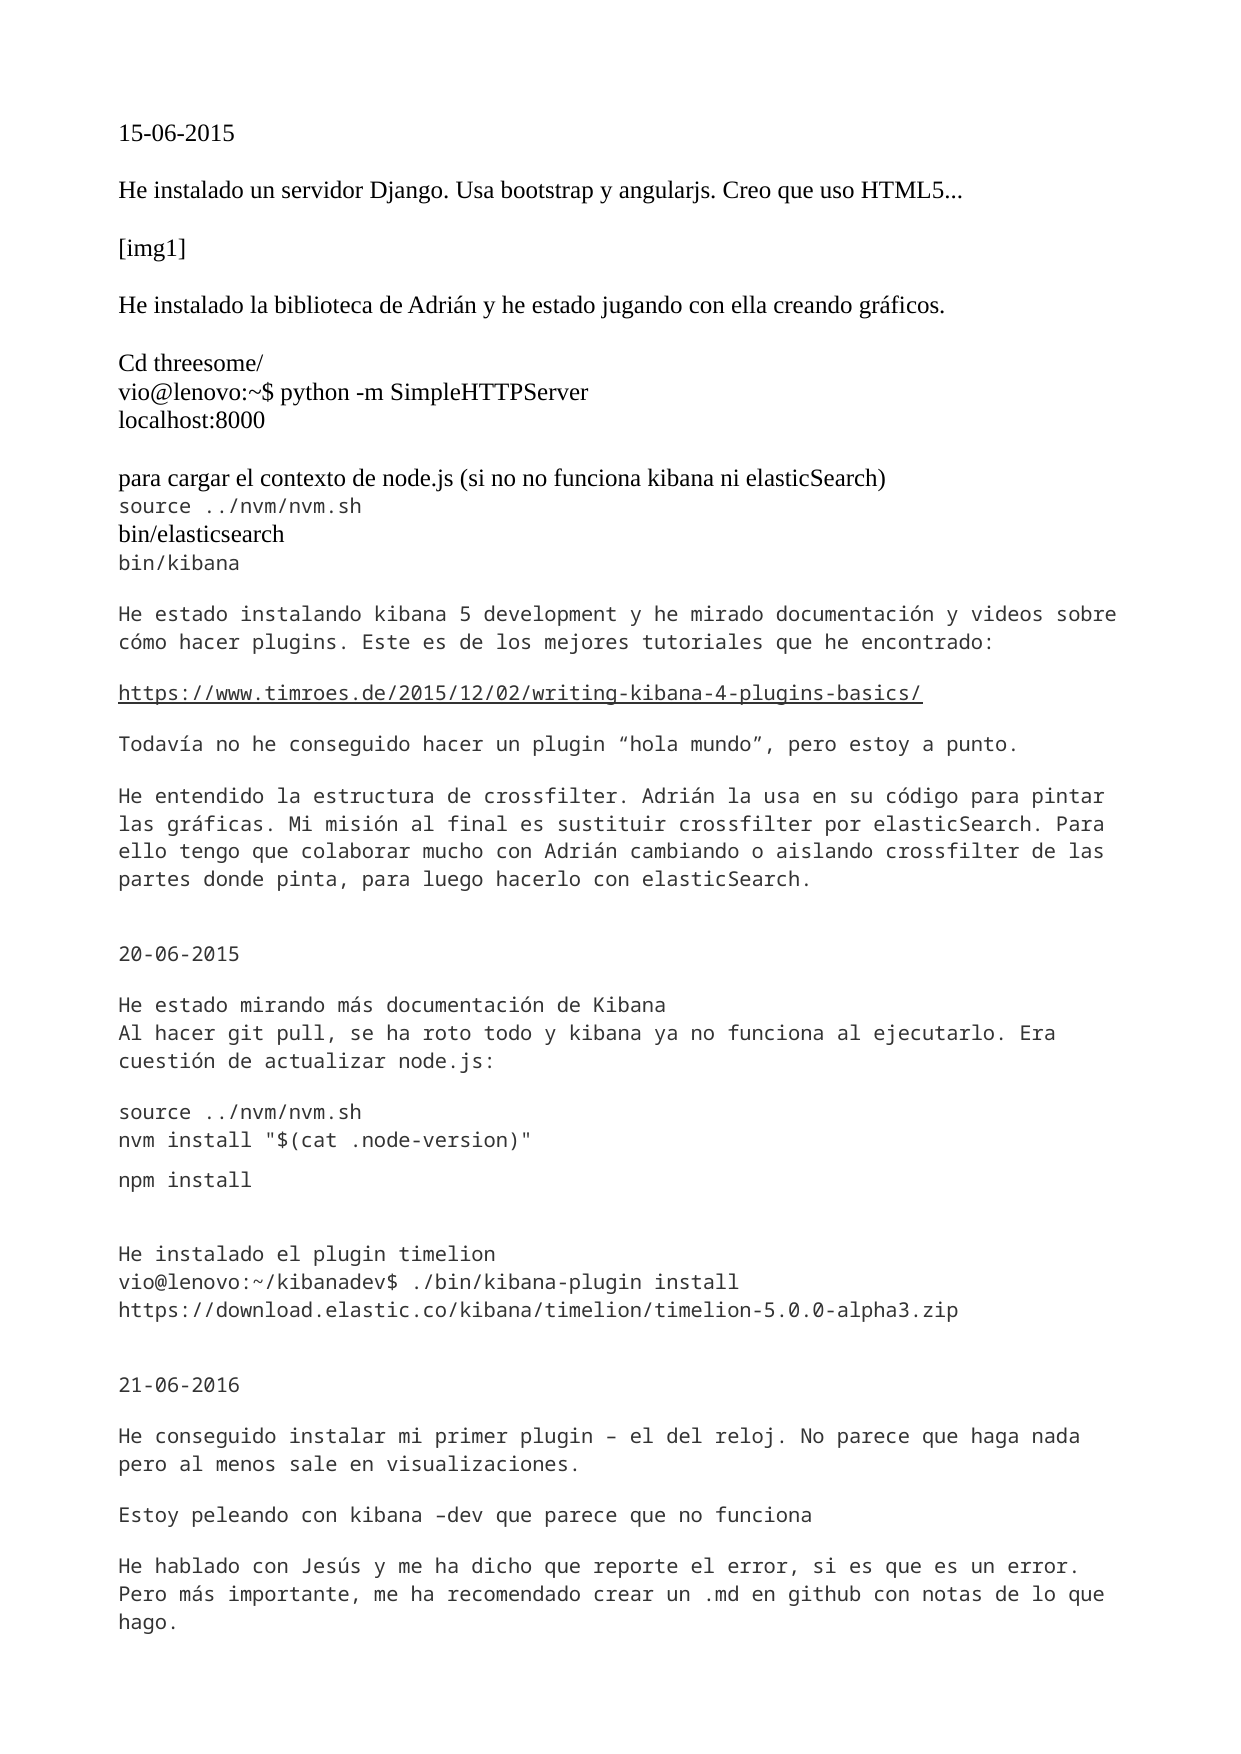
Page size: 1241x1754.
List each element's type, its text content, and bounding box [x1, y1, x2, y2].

text He instalado la biblioteca de Adrián y he estado jugando con ella creando gráficos. [118, 291, 1122, 319]
text source ../nvm/nvm.sh [118, 1098, 1122, 1125]
text vio@lenovo:~/kibanadev$ ./bin/kibana-plugin install https://download.elastic.co/kibana/timelion/timelion-5.0.0-alpha3.zip [118, 1268, 1122, 1323]
text 15-06-2015 [118, 118, 1122, 147]
text Cd threesome/ [118, 348, 1122, 377]
text localhost:8000 [118, 406, 1122, 434]
text He estado instalando kibana 5 development y he mirado documentación y videos sobre cómo hacer plugins. Este es de los mejores tutoriales que he encontrado: [118, 600, 1122, 655]
text He instalado un servidor Django. Usa bootstrap y angularjs. Creo que uso HTML5... [118, 176, 1122, 204]
text He entendido la estructura de crossfilter. Adrián la usa en su código para pintar las gráficas. Mi misión al final es sustituir crossfilter por elasticSearch. Para ello tengo que colaborar mucho con Adrián cambiando o aislando crossfilter de las partes donde pinta, para luego hacerlo con elasticSearch. [118, 781, 1122, 892]
text source ../nvm/nvm.sh [118, 492, 1122, 519]
text He hablado con Jesús y me ha dicho que reporte el error, si es que es un error. Pero más importante, me ha recomendado crear un .md en github con notas de lo que hago. [118, 1552, 1122, 1635]
text He instalado el plugin timelion [118, 1240, 1122, 1268]
text 20-06-2015 [118, 939, 1122, 967]
text He conseguido instalar mi primer plugin – el del reloj. No parece que haga nada pero al menos sale en visualizaciones. [118, 1422, 1122, 1477]
text vio@lenovo:~$ python -m SimpleHTTPServer [118, 377, 1122, 406]
text para cargar el contexto de node.js (si no no funciona kibana ni elasticSearch) [118, 463, 1122, 492]
text Todavía no he conseguido hacer un plugin “hola mundo”, pero estoy a punto. [118, 730, 1122, 758]
text bin/elasticsearch [118, 519, 1122, 548]
text npm install [118, 1166, 1122, 1193]
text He estado mirando más documentación de Kibana [118, 991, 1122, 1019]
text Estoy peleando con kibana –dev que parece que no funciona [118, 1501, 1122, 1528]
text https://www.timroes.de/2015/12/02/writing-kibana-4-plugins-basics/ [118, 679, 1122, 706]
text bin/kibana [118, 548, 1122, 576]
text 21-06-2016 [118, 1370, 1122, 1398]
text nvm install "$(cat .node-version)" [118, 1125, 1122, 1153]
text [img1] [118, 233, 1122, 262]
text Al hacer git pull, se ha roto todo y kibana ya no funciona al ejecutarlo. Era cuestión de actualizar node.js: [118, 1019, 1122, 1074]
